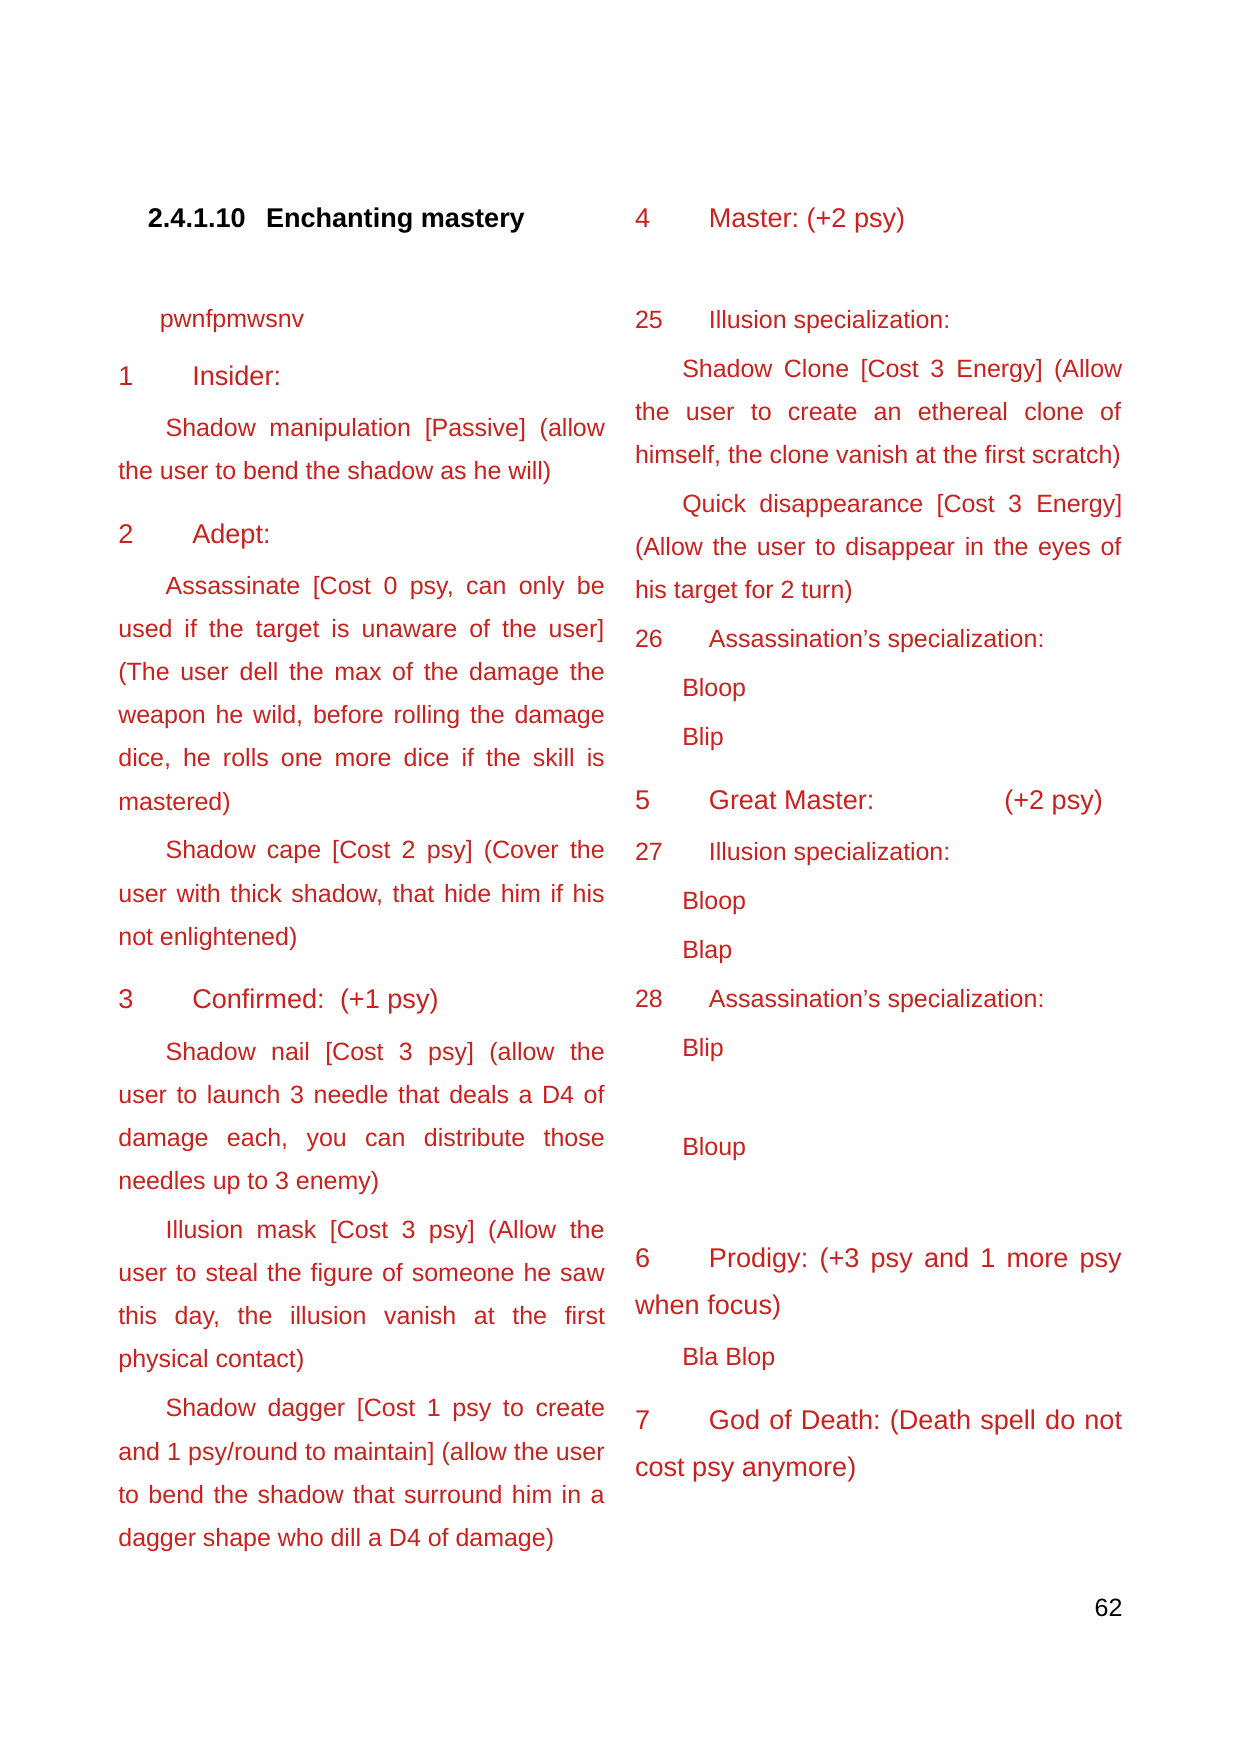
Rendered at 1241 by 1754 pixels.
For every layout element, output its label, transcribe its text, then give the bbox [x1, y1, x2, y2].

text Blap [635, 935, 1122, 964]
text Bloup [635, 1131, 1122, 1160]
text Illusion mask [Cost 3 psy] (Allow the user to steal the figure of someone he saw this day, the illusion vanish at the first physical contact) [118, 1215, 605, 1373]
subtitle Great Master: (+2 psy) [635, 784, 1122, 815]
subtitle Insider: [118, 360, 605, 391]
text Shadow nail [Cost 3 psy] (allow the user to launch 3 needle that deals a D4 of damage each, you can distribute those needles up to 3 enemy) [118, 1036, 605, 1194]
text Blip [635, 1033, 1122, 1062]
subtitle God of Death: (Death spell do not cost psy anymore) [635, 1404, 1122, 1482]
subtitle Prodigy: (+3 psy and 1 more psy when focus) [635, 1242, 1122, 1320]
list Illusion specialization: [635, 837, 1122, 866]
text Blip [635, 722, 1122, 751]
subtitle Enchanting mastery [118, 202, 605, 234]
text Shadow Clone [Cost 3 Energy] (Allow the user to create an ethereal clone of himself, the clone vanish at the first scratch) [635, 354, 1122, 469]
list Assassination’s specialization: [635, 984, 1122, 1013]
subtitle Confirmed: (+1 psy) [118, 983, 605, 1014]
list Illusion specialization: [635, 304, 1122, 333]
text Shadow cape [Cost 2 psy] (Cover the user with thick shadow, that hide him if his not enlightened) [118, 836, 605, 951]
list Assassination’s specialization: [635, 624, 1122, 653]
subtitle Master: (+2 psy) [635, 202, 1122, 234]
text Quick disappearance [Cost 3 Energy] (Allow the user to disappear in the eyes of his target for 2 turn) [635, 489, 1122, 604]
text pwnfpmwsnv [118, 304, 605, 333]
text Shadow manipulation [Passive] (allow the user to bend the shadow as he will) [118, 413, 605, 485]
subtitle Adept: [118, 518, 605, 549]
text Shadow dagger [Cost 1 psy to create and 1 psy/round to maintain] (allow the user to bend the shadow that surround him in a dagger shape who dill a D4 of damage) [118, 1393, 605, 1551]
text Bloop [635, 673, 1122, 702]
text Bloop [635, 886, 1122, 915]
text Bla Blop [635, 1342, 1122, 1371]
text Assassinate [Cost 0 psy, can only be used if the target is unaware of the user] (The user dell the max of the damage the weapon he wild, before rolling the damage dice, he rolls one more dice if the skill is mastered) [118, 571, 605, 815]
